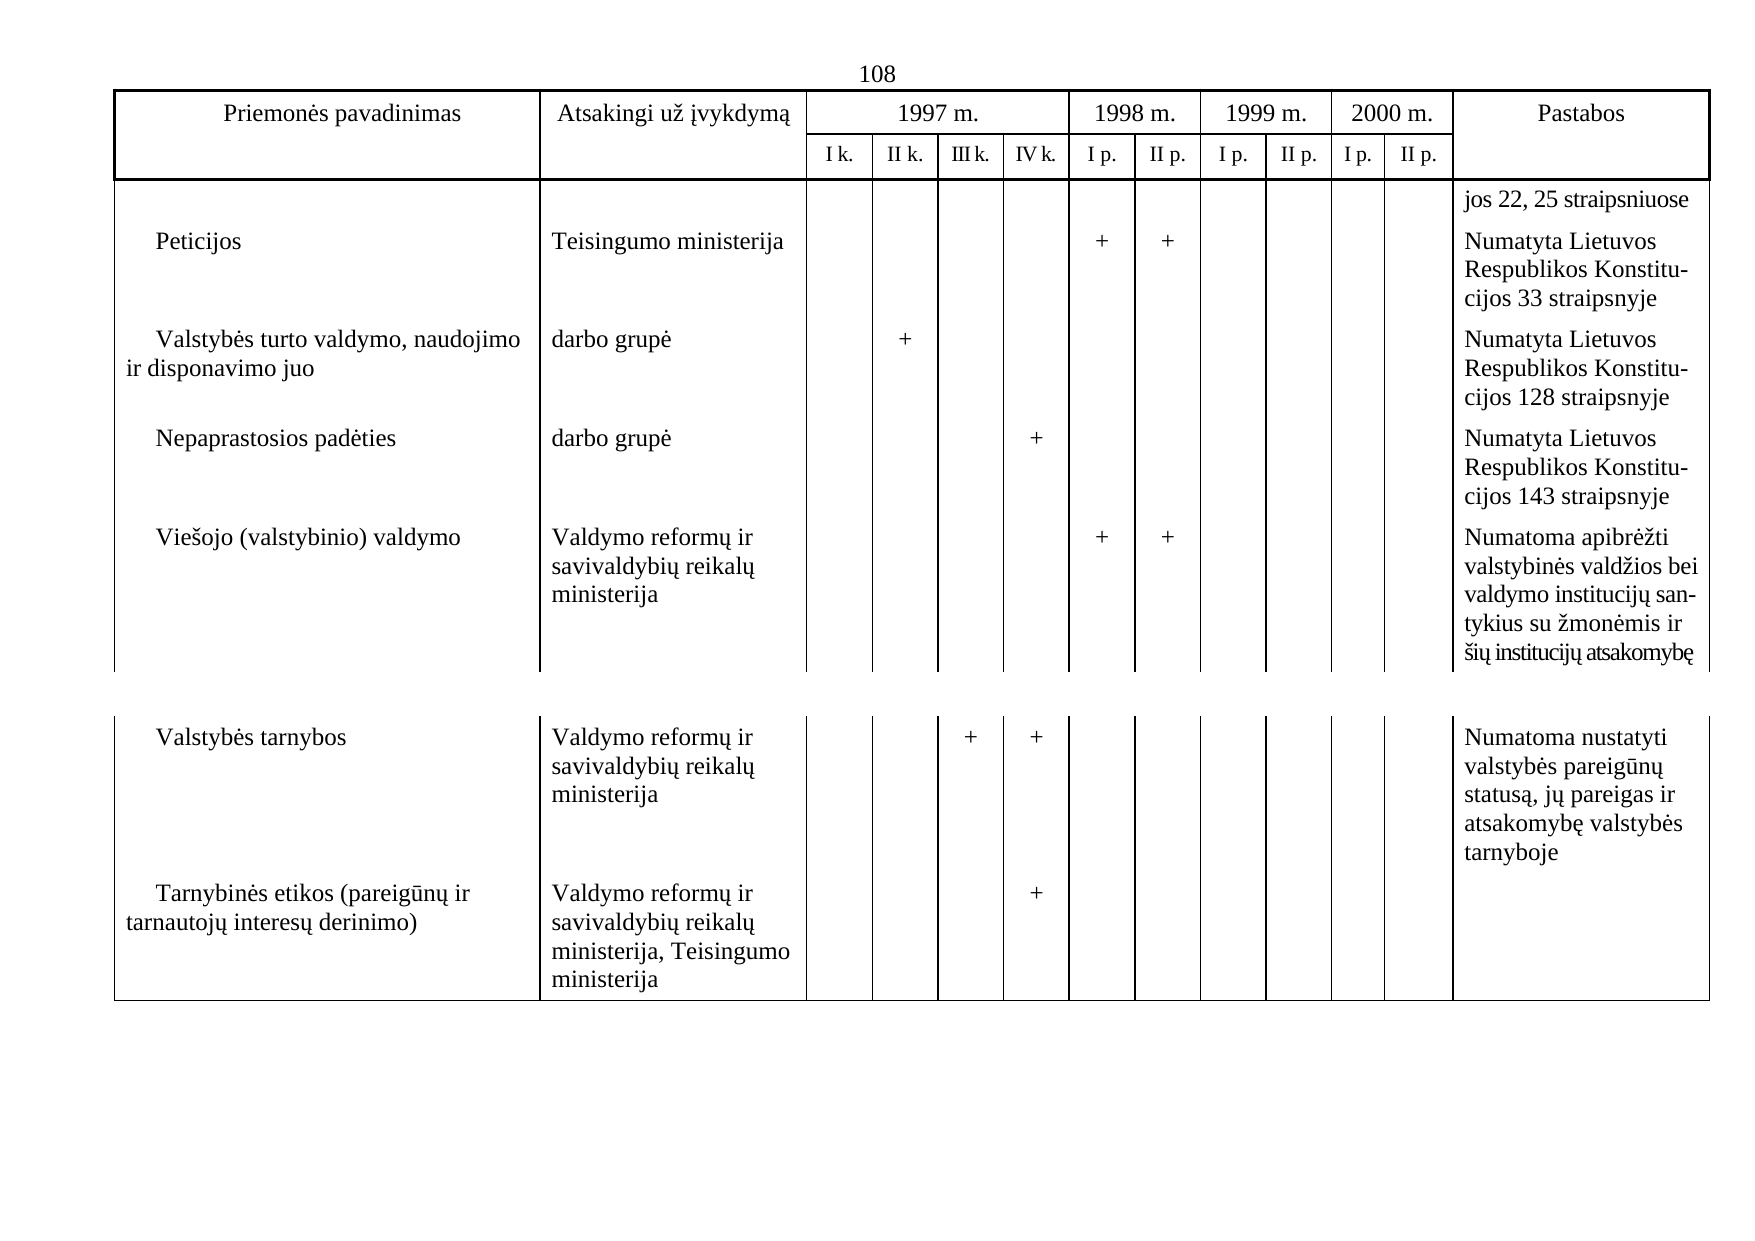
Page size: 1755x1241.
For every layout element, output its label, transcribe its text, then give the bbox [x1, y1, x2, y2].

table_cell [807, 872, 872, 999]
table_cell [807, 220, 872, 318]
table_cell [873, 872, 937, 999]
table_cell [1070, 872, 1134, 999]
table_cell [115, 181, 539, 219]
table_header Priemonės pavadinimas [116, 92, 539, 133]
table_cell + [1136, 220, 1200, 318]
table_cell [1201, 318, 1265, 417]
table_cell [1453, 672, 1709, 716]
table_cell Numatyta Lietuvos Respublikos Konstitu-cijos 143 straipsnyje [1454, 417, 1709, 516]
table_cell [1004, 181, 1068, 219]
table_cell [1070, 716, 1134, 872]
table_cell [1332, 318, 1384, 417]
table_cell II p. [1267, 135, 1331, 178]
table_cell Viešojo (valstybinio) valdymo [115, 516, 539, 672]
table_cell [1201, 220, 1265, 318]
table_cell [1201, 181, 1265, 219]
table_cell [541, 181, 806, 219]
table_cell [1385, 181, 1452, 219]
table_cell Valdymo reformų ir savivaldybių reikalų ministerija [541, 716, 806, 872]
table_header Pastabos [1454, 92, 1708, 133]
table_cell [1136, 181, 1200, 219]
table_cell + [1004, 716, 1068, 872]
table_cell [1385, 872, 1452, 999]
table_cell [1004, 220, 1068, 318]
table_cell [1385, 716, 1452, 872]
table_cell Numatoma apibrėžti valstybinės valdžios bei valdymo institucijų san-tykius su žmonėmis ir šių institucijų atsakomybę [1454, 516, 1709, 672]
table_cell [1136, 318, 1200, 417]
table_cell [1332, 417, 1384, 516]
table_cell [1385, 220, 1452, 318]
table_cell II p. [1385, 135, 1452, 178]
table_cell [872, 672, 938, 716]
table_cell [1004, 672, 1069, 716]
table_cell [807, 672, 872, 716]
table_cell IV k. [1004, 135, 1068, 178]
table_cell Valstybės tarnybos [115, 716, 539, 872]
table_cell [1136, 716, 1200, 872]
table_cell [873, 220, 937, 318]
table_cell [807, 716, 872, 872]
table_cell [939, 872, 1003, 999]
table_cell [541, 133, 806, 178]
table_cell [938, 672, 1003, 716]
table_cell [1332, 220, 1384, 318]
table_cell + [1136, 516, 1200, 672]
table_cell Nepaprastosios padėties [115, 417, 539, 516]
table_cell Tarnybinės etikos (pareigūnų ir tarnautojų interesų derinimo) [115, 872, 539, 999]
table_cell [939, 181, 1003, 219]
table_cell jos 22, 25 straipsniuose [1454, 181, 1709, 219]
table_cell [540, 672, 807, 716]
table_cell Numatyta Lietuvos Respublikos Konstitu-cijos 128 straipsnyje [1454, 318, 1709, 417]
table_cell [1267, 716, 1331, 872]
table_header Atsakingi už įvykdymą [541, 92, 806, 133]
table_header 2000 m. [1332, 92, 1452, 133]
table_cell [939, 417, 1003, 516]
table_cell [1332, 516, 1384, 672]
table_cell [1201, 716, 1265, 872]
table_cell + [1004, 417, 1068, 516]
table_cell + [1004, 872, 1068, 999]
table_cell + [939, 716, 1003, 872]
table_cell [1332, 872, 1384, 999]
table_cell [1267, 181, 1331, 219]
table_cell + [1070, 220, 1134, 318]
table_header 1998 m. [1070, 92, 1200, 133]
table_cell [1136, 417, 1200, 516]
table_cell III k. [939, 135, 1003, 178]
table_cell [1201, 872, 1265, 999]
table_cell [873, 417, 937, 516]
table_cell [1070, 417, 1134, 516]
table_cell Numatoma nustatyti valstybės pareigūnų statusą, jų pareigas ir atsakomybę valstybės tarnyboje [1454, 716, 1709, 872]
table_cell [115, 672, 540, 716]
table_cell Teisingumo ministerija [541, 220, 806, 318]
table_cell [939, 220, 1003, 318]
table_cell [1136, 872, 1200, 999]
table_cell [1267, 872, 1331, 999]
table_cell I k. [807, 135, 872, 178]
table_cell [939, 516, 1003, 672]
table_cell [1135, 672, 1200, 716]
table_cell [1070, 318, 1134, 417]
table_cell [1332, 672, 1384, 716]
table_cell [116, 133, 539, 178]
table_header 1997 m. [807, 92, 1068, 133]
table_cell [873, 716, 937, 872]
table_cell [807, 417, 872, 516]
table_cell [1385, 417, 1452, 516]
table_cell + [1070, 516, 1134, 672]
table_cell [1385, 516, 1452, 672]
table_cell [1385, 672, 1453, 716]
table_cell II k. [873, 135, 937, 178]
table_cell [807, 516, 872, 672]
table_cell darbo grupė [541, 417, 806, 516]
table_cell [1200, 672, 1266, 716]
table_cell [1332, 181, 1384, 219]
table_cell [873, 516, 937, 672]
table_cell [939, 318, 1003, 417]
table_cell II p. [1136, 135, 1200, 178]
table_cell I p. [1070, 135, 1134, 178]
table_cell [1454, 872, 1709, 999]
table_cell [1267, 220, 1331, 318]
table_header 1999 m. [1201, 92, 1331, 133]
table_cell Valdymo reformų ir savivaldybių reikalų ministerija [541, 516, 806, 672]
table_cell Valstybės turto valdymo, naudojimo ir disponavimo juo [115, 318, 539, 417]
table_cell [873, 181, 937, 219]
table_cell [1004, 318, 1068, 417]
table_cell [1004, 516, 1068, 672]
table_cell Peticijos [115, 220, 539, 318]
table_cell [1266, 672, 1332, 716]
table_cell I p. [1332, 135, 1384, 178]
table_cell [1267, 318, 1331, 417]
table_cell + [873, 318, 937, 417]
table_cell [1267, 516, 1331, 672]
table_cell [807, 181, 872, 219]
table_cell [1069, 672, 1135, 716]
table_cell [1070, 181, 1134, 219]
table_cell darbo grupė [541, 318, 806, 417]
table_cell [1332, 716, 1384, 872]
table_cell I p. [1201, 135, 1265, 178]
table_cell [1201, 516, 1265, 672]
table_cell Numatyta Lietuvos Respublikos Konstitu-cijos 33 straipsnyje [1454, 220, 1709, 318]
table_cell [1385, 318, 1452, 417]
table_cell [1454, 133, 1708, 178]
table_cell [807, 318, 872, 417]
table_cell [1201, 417, 1265, 516]
table_cell [1267, 417, 1331, 516]
table_cell Valdymo reformų ir savivaldybių reikalų ministerija, Teisingumo ministerija [541, 872, 806, 999]
